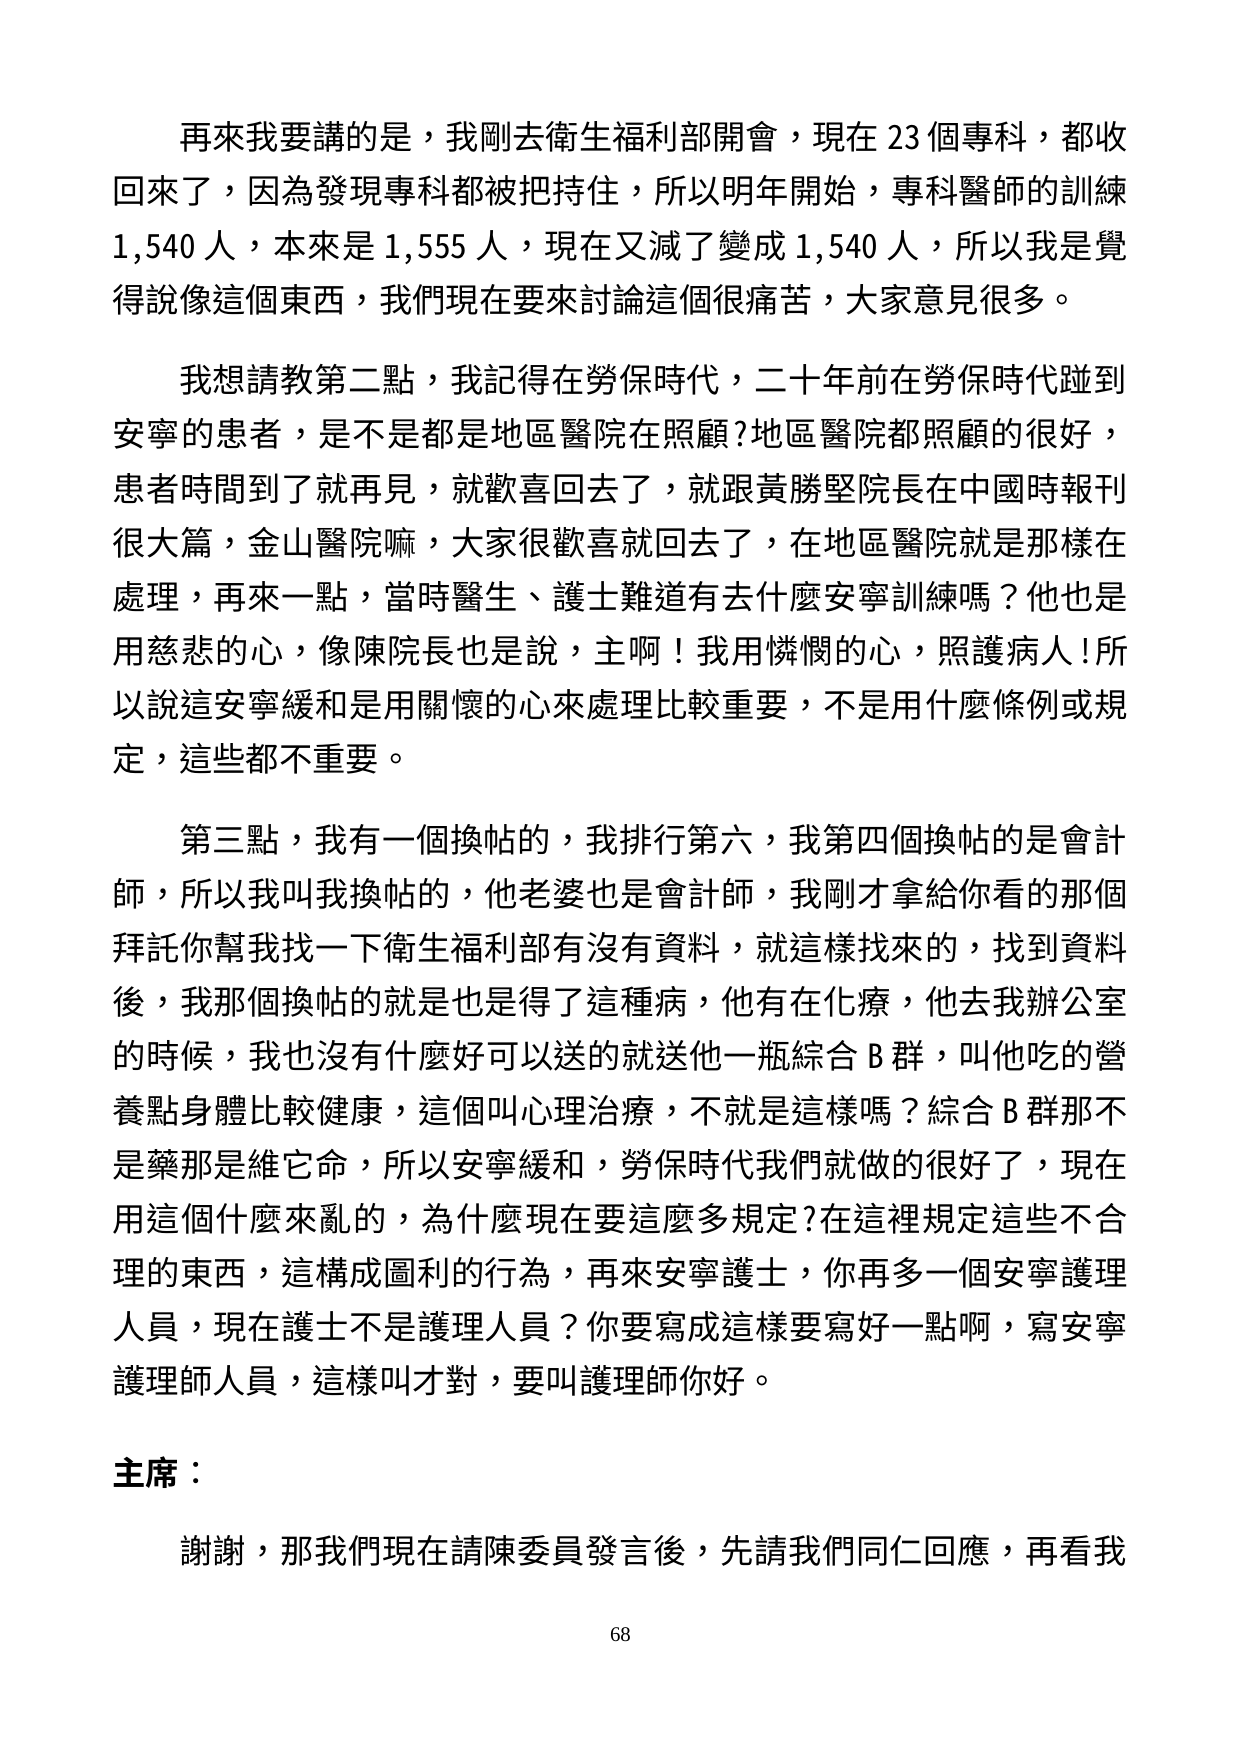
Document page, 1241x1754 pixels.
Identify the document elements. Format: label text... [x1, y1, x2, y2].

text 第三點，我有一個換帖的，我排行第六，我第四個換帖的是會計師，所以我叫我換帖的，他老婆也是會計師，我剛才拿給你看的那個拜託你幫我找一下衛生福利部有沒有資料，就這樣找來的，找到資料後，我那個換帖的就是也是得了這種病，他有在化療，他去我辦公室的時候，我也沒有什麼好可以送的就送他一瓶綜合B群，叫他吃的營養點身體比較健康，這個叫心理治療，不就是這樣嗎？綜合B群那不是藥那是維它命，所以安寧緩和，勞保時代我們就做的很好了，現在用這個什麼來亂的，為什麼現在要這麼多規定?在這裡規定這些不合理的東西，這構成圖利的行為，再來安寧護士，你再多一個安寧護理人員，現在護士不是護理人員？你要寫成這樣要寫好一點啊，寫安寧護理師人員，這樣叫才對，要叫護理師你好。 [112, 808, 1128, 1403]
text 我想請教第二點，我記得在勞保時代，二十年前在勞保時代踫到安寧的患者，是不是都是地區醫院在照顧?地區醫院都照顧的很好，患者時間到了就再見，就歡喜回去了，就跟黃勝堅院長在中國時報刊很大篇，金山醫院嘛，大家很歡喜就回去了，在地區醫院就是那樣在處理，再來一點，當時醫生、護士難道有去什麼安寧訓練嗎？他也是用慈悲的心，像陳院長也是說，主啊！我用憐憫的心，照護病人!所以說這安寧緩和是用關懷的心來處理比較重要，不是用什麼條例或規定，這些都不重要。 [112, 348, 1128, 781]
text 主席： [112, 1430, 1128, 1492]
text 謝謝，那我們現在請陳委員發言後，先請我們同仁回應，再看我 [112, 1518, 1128, 1573]
text 再來我要講的是，我剛去衛生福利部開會，現在23個專科，都收回來了，因為發現專科都被把持住，所以明年開始，專科醫師的訓練，1,540人，本來是1,555人，現在又減了變成1,540人，所以我是覺得說像這個東西，我們現在要來討論這個很痛苦，大家意見很多。 [112, 105, 1128, 322]
